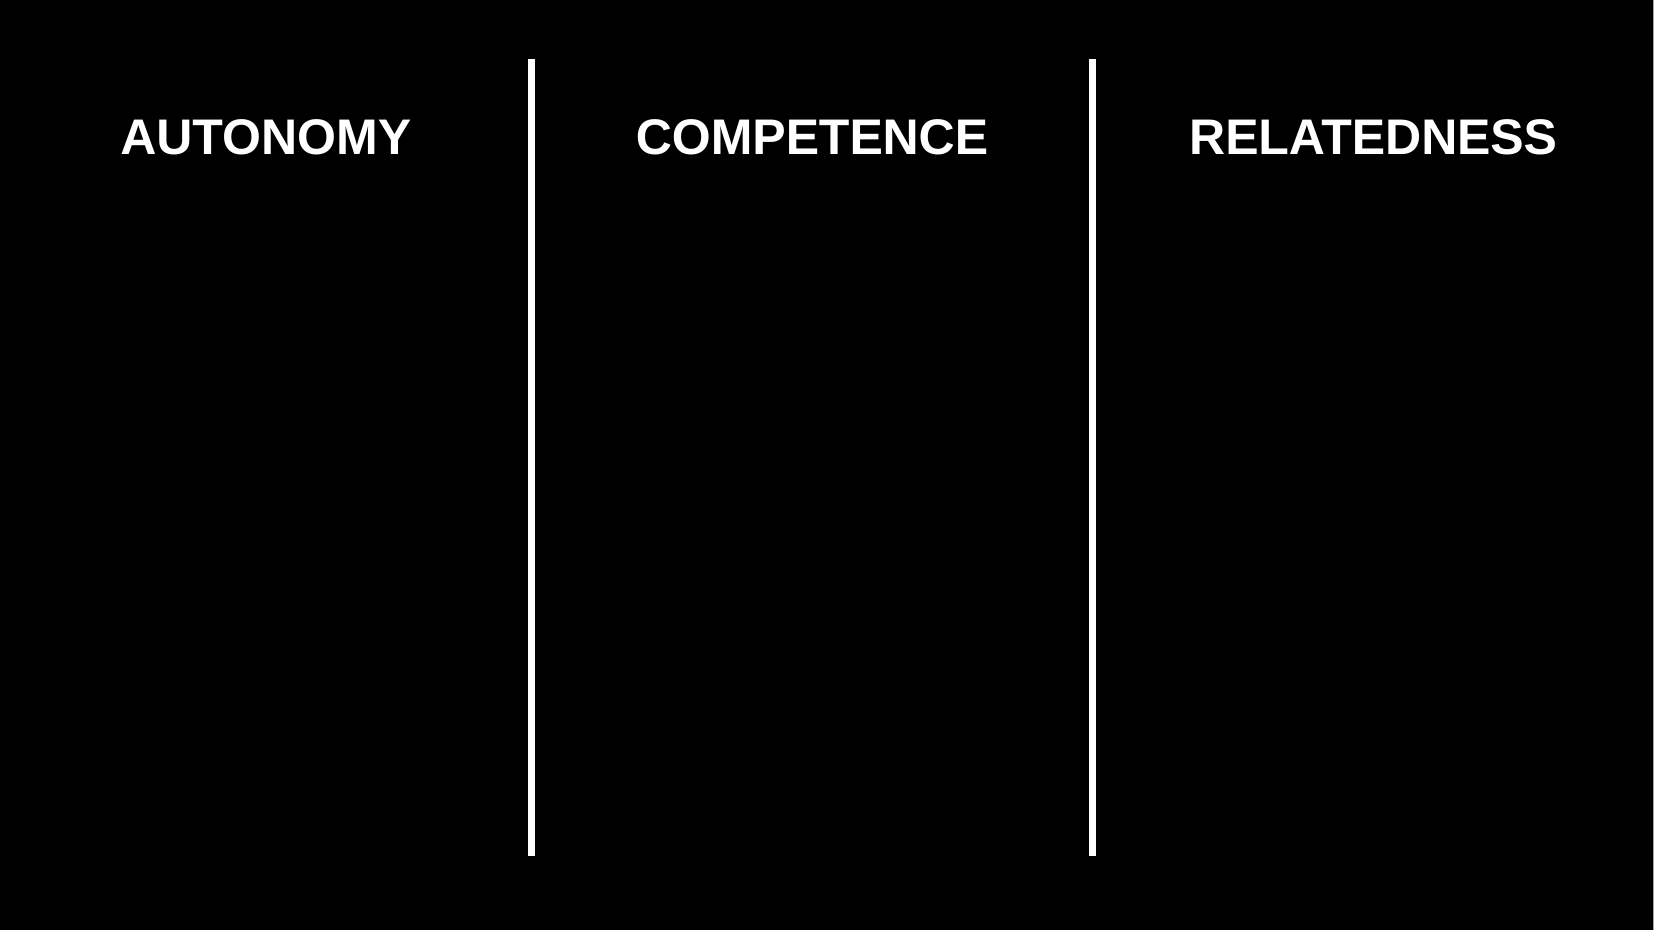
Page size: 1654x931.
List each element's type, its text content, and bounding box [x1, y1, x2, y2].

title AUTONOMY [0, 59, 528, 215]
title COMPETENCE [535, 59, 1089, 215]
title RELATEDNESS [1096, 59, 1654, 215]
